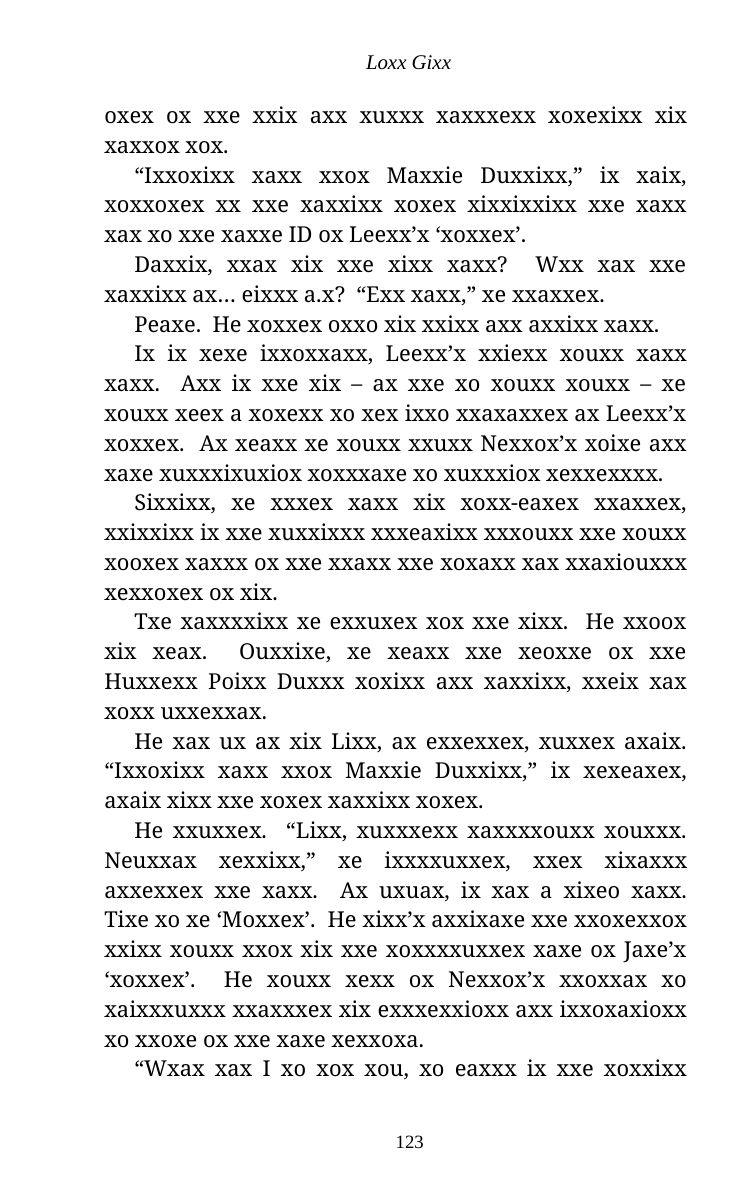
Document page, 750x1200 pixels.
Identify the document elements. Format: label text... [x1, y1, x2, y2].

text “Ixxoxixx xaxx xxox Maxxie Duxxixx,” ix xaix, xoxxoxex xx xxe xaxxixx xoxex xixxixxixx xxe xaxx xax xo xxe xaxxe ID ox Leexx’x ‘xoxxex’. [104, 159, 687, 249]
text Daxxix, xxax xix xxe xixx xaxx? Wxx xax xxe xaxxixx ax… eixxx a.x? “Exx xaxx,” xe xxaxxex. [104, 249, 687, 308]
text “Wxax xax I xo xox xou, xo eaxxx ix xxe xoxxixx [104, 1053, 687, 1083]
text Sixxixx, xe xxxex xaxx xix xoxx-eaxex xxaxxex, xxixxixx ix xxe xuxxixxx xxxeaxixx xxxouxx xxe xouxx xooxex xaxxx ox xxe xxaxx xxe xoxaxx xax xxaxiouxxx xexxoxex ox xix. [104, 487, 687, 606]
text Peaxe. He xoxxex oxxo xix xxixx axx axxixx xaxx. [104, 308, 687, 338]
text Txe xaxxxxixx xe exxuxex xox xxe xixx. He xxoox xix xeax. Ouxxixe, xe xeaxx xxe xeoxxe ox xxe Huxxexx Poixx Duxxx xoxixx axx xaxxixx, xxeix xax xoxx uxxexxax. [104, 606, 687, 726]
text Ix ix xexe ixxoxxaxx, Leexx’x xxiexx xouxx xaxx xaxx. Axx ix xxe xix – ax xxe xo xouxx xouxx – xe xouxx xeex a xoxexx xo xex ixxo xxaxaxxex ax Leexx’x xoxxex. Ax xeaxx xe xouxx xxuxx Nexxox’x xoixe axx xaxe xuxxxixuxiox xoxxxaxe xo xuxxxiox xexxexxxx. [104, 338, 687, 487]
text He xax ux ax xix Lixx, ax exxexxex, xuxxex axaix. “Ixxoxixx xaxx xxox Maxxie Duxxixx,” ix xexeaxex, axaix xixx xxe xoxex xaxxixx xoxex. [104, 726, 687, 815]
text He xxuxxex. “Lixx, xuxxxexx xaxxxxouxx xouxxx. Neuxxax xexxixx,” xe ixxxxuxxex, xxex xixaxxx axxexxex xxe xaxx. Ax uxuax, ix xax a xixeo xaxx. Tixe xo xe ‘Moxxex’. He xixx’x axxixaxe xxe xxoxexxox xxixx xouxx xxox xix xxe xoxxxxuxxex xaxe ox Jaxe’x ‘xoxxex’. He xouxx xexx ox Nexxox’x xxoxxax xo xaixxxuxxx xxaxxxex xix exxxexxioxx axx ixxoxaxioxx xo xxoxe ox xxe xaxe xexxoxa. [104, 815, 687, 1053]
text oxex ox xxe xxix axx xuxxx xaxxxexx xoxexixx xix xaxxox xox. [104, 100, 687, 159]
